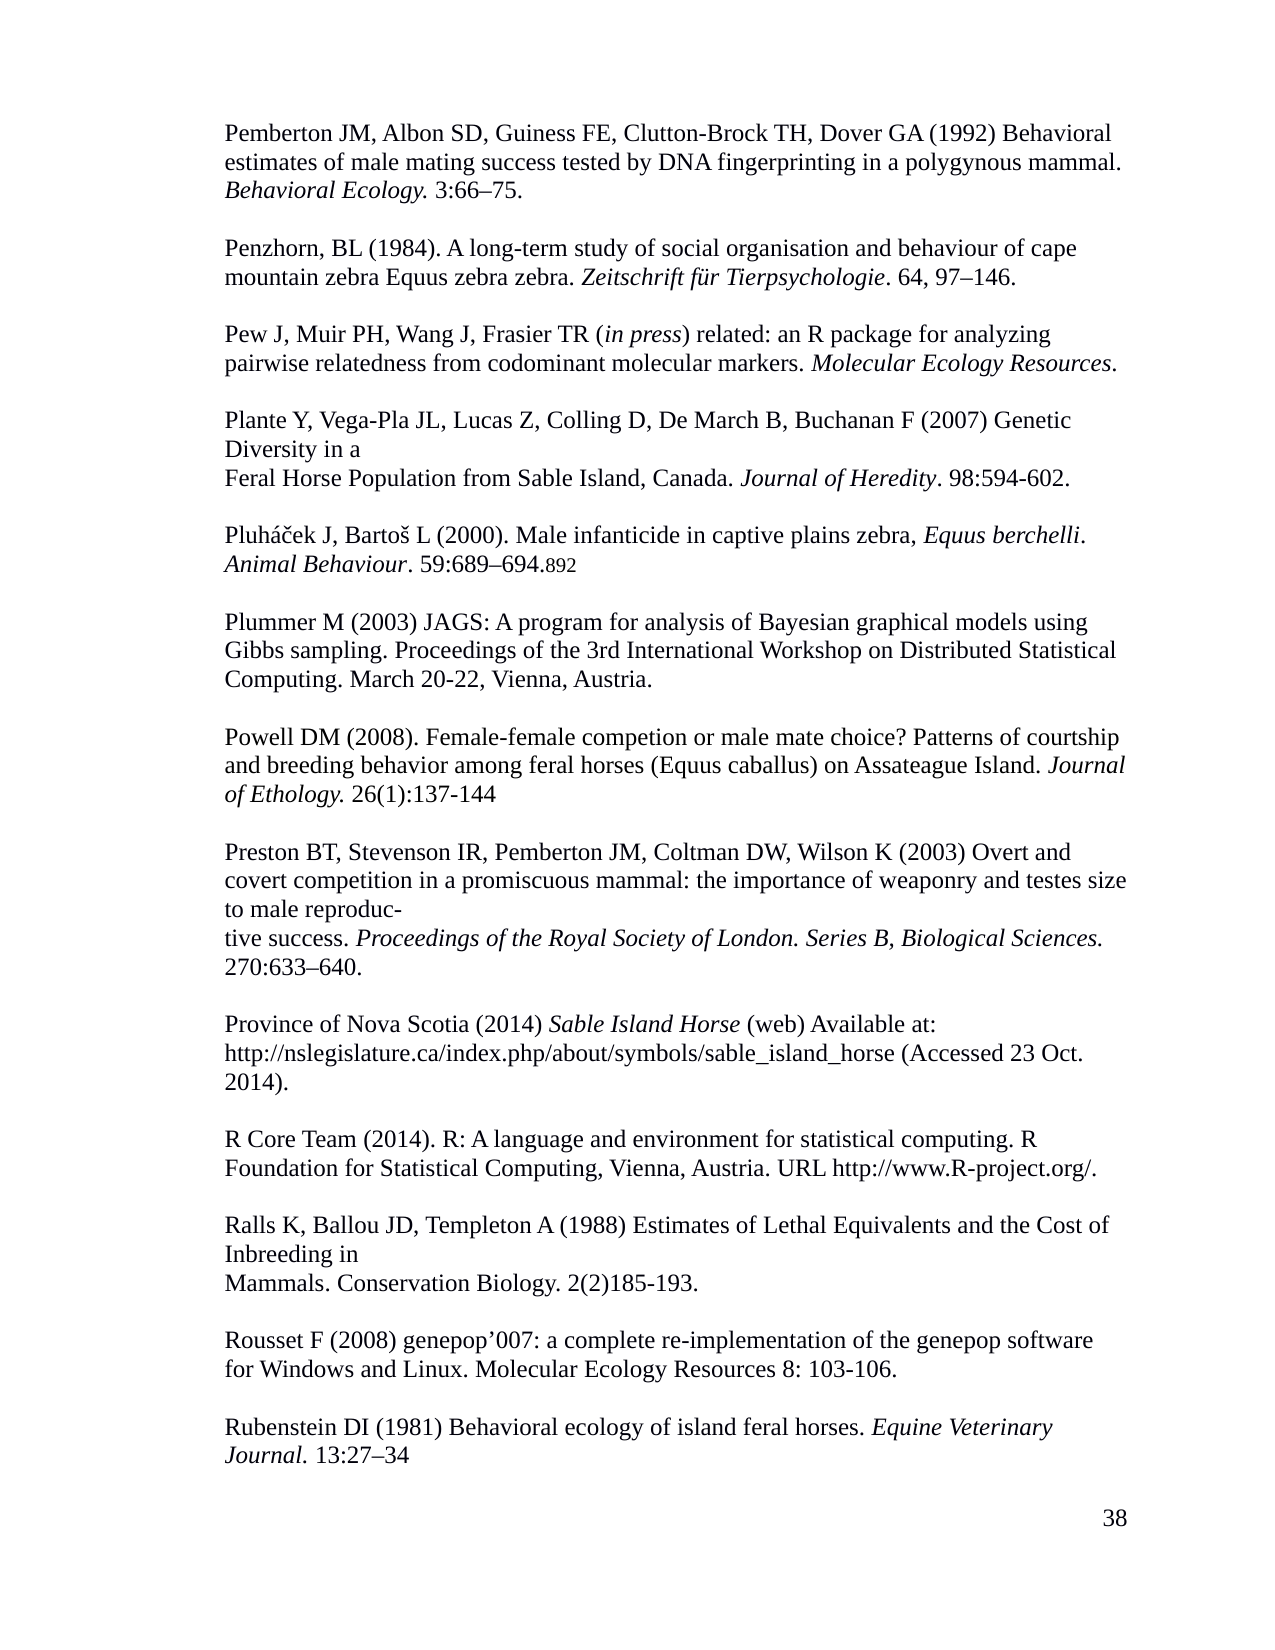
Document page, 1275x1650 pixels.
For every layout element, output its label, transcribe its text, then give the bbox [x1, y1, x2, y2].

text Feral Horse Population from Sable Island, Canada. Journal of Heredity. 98:594-602. [224, 463, 1127, 492]
text Plante Y, Vega-Pla JL, Lucas Z, Colling D, De March B, Buchanan F (2007) Genetic Diversity in a [224, 406, 1127, 463]
text Pluháček J, Bartoš L (2000). Male infanticide in captive plains zebra, Equus berchelli. Animal Behaviour. 59:689–694.892 [224, 521, 1127, 578]
text Preston BT, Stevenson IR, Pemberton JM, Coltman DW, Wilson K (2003) Overt and covert competition in a promiscuous mammal: the importance of weaponry and testes size to male reproduc- [224, 837, 1127, 923]
text Rubenstein DI (1981) Behavioral ecology of island feral horses. Equine Veterinary Journal. 13:27–34 [224, 1412, 1127, 1469]
text Rousset F (2008) genepop’007: a complete re-implementation of the genepop software for Windows and Linux. Molecular Ecology Resources 8: 103-106. [224, 1326, 1127, 1383]
text Mammals. Conservation Biology. 2(2)185-193. [224, 1268, 1127, 1297]
text R Core Team (2014). R: A language and environment for statistical computing. R Foundation for Statistical Computing, Vienna, Austria. URL http://www.R-project.org/. [224, 1124, 1127, 1182]
text Plummer M (2003) JAGS: A program for analysis of Bayesian graphical models using Gibbs sampling. Proceedings of the 3rd International Workshop on Distributed Statistical Computing. March 20-22, Vienna, Austria. [224, 607, 1127, 693]
text Powell DM (2008). Female-female competion or male mate choice? Patterns of courtship and breeding behavior among feral horses (Equus caballus) on Assateague Island. Journal of Ethology. 26(1):137-144 [224, 722, 1127, 808]
text Province of Nova Scotia (2014) Sable Island Horse (web) Available at: http://nslegislature.ca/index.php/about/symbols/sable_island_horse (Accessed 23 Oct. 2014). [224, 1009, 1127, 1096]
text Penzhorn, BL (1984). A long-term study of social organisation and behaviour of cape mountain zebra Equus zebra zebra. Zeitschrift für Tierpsychologie. 64, 97–146. [224, 233, 1127, 291]
text Pemberton JM, Albon SD, Guiness FE, Clutton-Brock TH, Dover GA (1992) Behavioral estimates of male mating success tested by DNA fingerprinting in a polygynous mammal. Behavioral Ecology. 3:66–75. [224, 118, 1127, 204]
text Ralls K, Ballou JD, Templeton A (1988) Estimates of Lethal Equivalents and the Cost of Inbreeding in [224, 1211, 1127, 1268]
text tive success. Proceedings of the Royal Society of London. Series B, Biological Sciences. 270:633–640. [224, 923, 1127, 981]
text Pew J, Muir PH, Wang J, Frasier TR (in press) related: an R package for analyzing pairwise relatedness from codominant molecular markers. Molecular Ecology Resources. [224, 319, 1127, 377]
